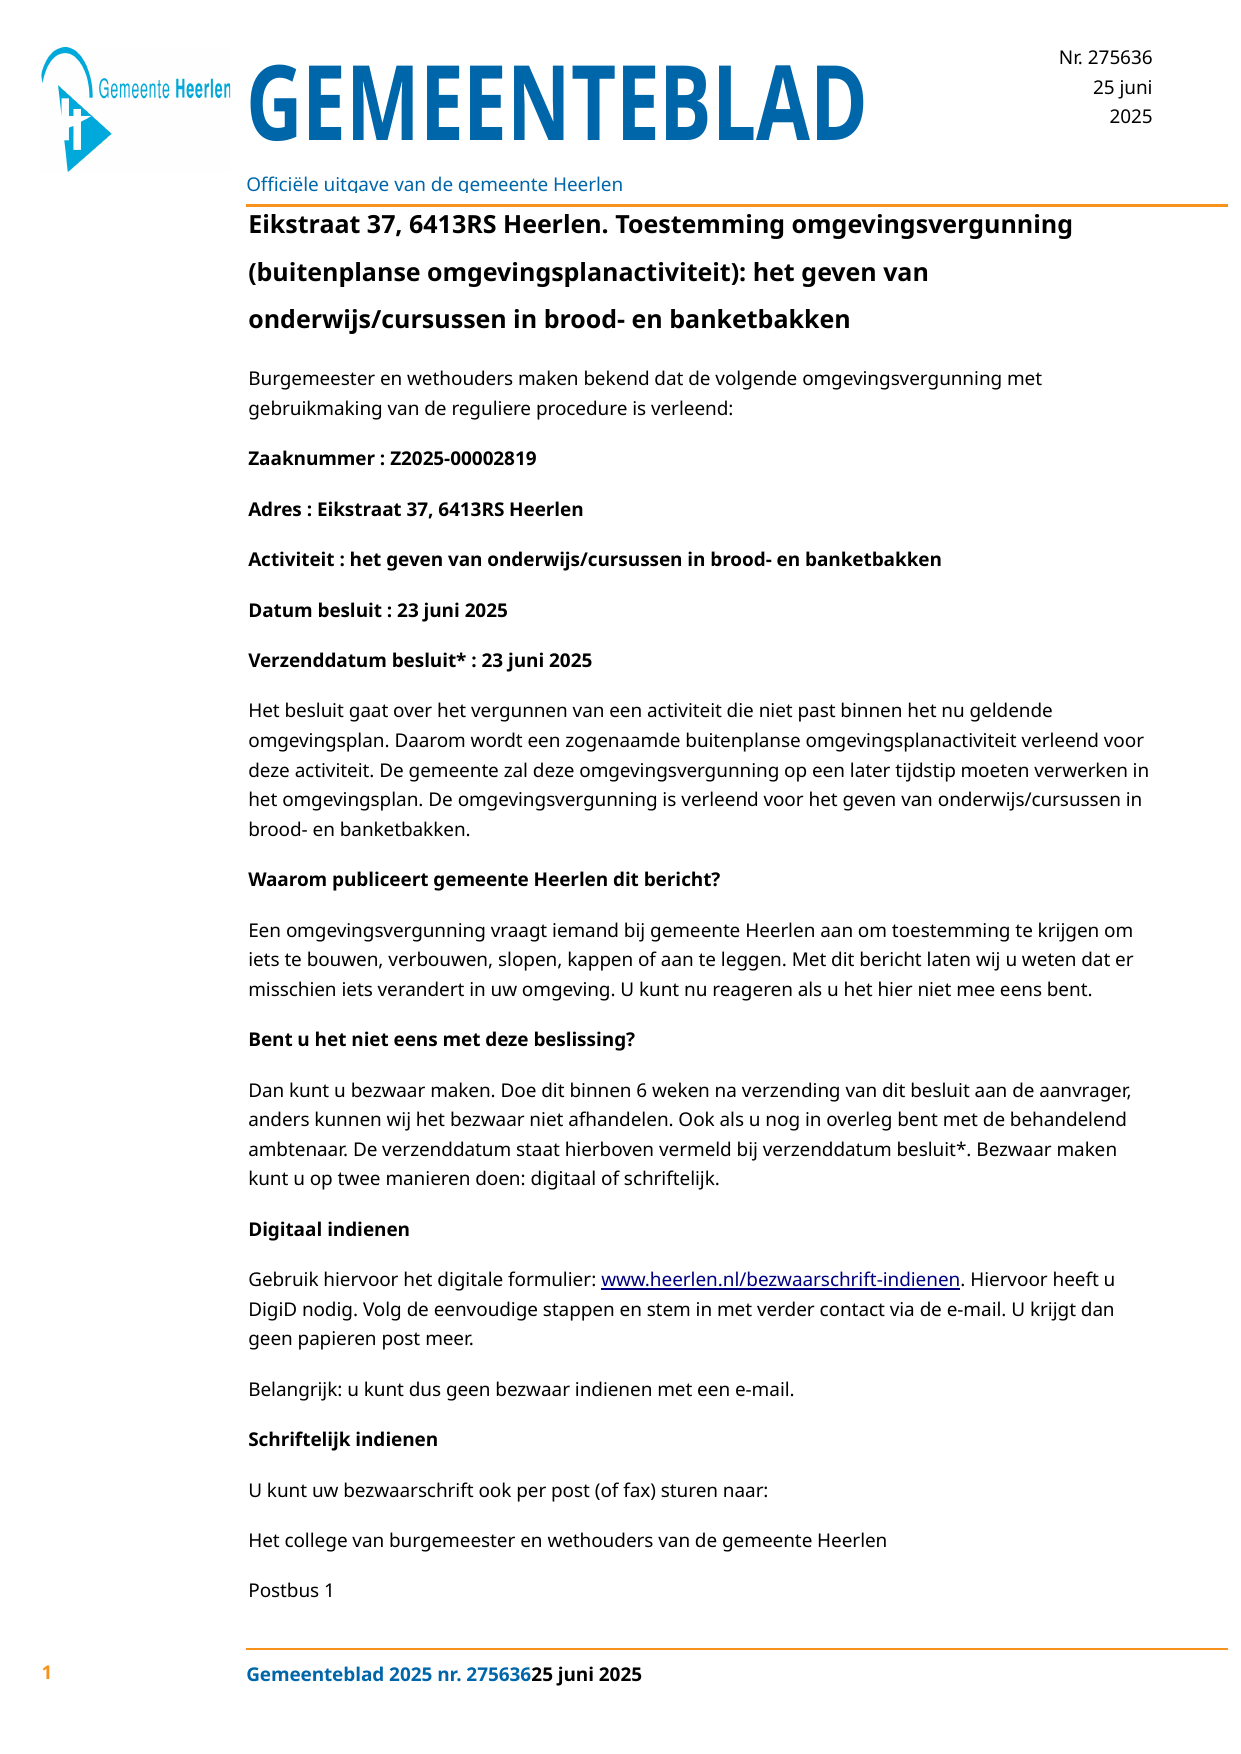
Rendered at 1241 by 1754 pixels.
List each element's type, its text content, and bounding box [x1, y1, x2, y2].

text Datum besluit : 23 juni 2025 [248, 597, 1152, 622]
text Schriftelijk indienen [248, 1426, 1152, 1452]
text U kunt uw bezwaarschrift ook per post (of fax) sturen naar: [248, 1477, 1152, 1502]
text Adres : Eikstraat 37, 6413RS Heerlen [248, 496, 1152, 522]
text Bent u het niet eens met deze beslissing? [248, 1026, 1152, 1052]
text Zaaknummer : Z2025-00002819 [248, 446, 1152, 471]
text Burgemeester en wethouders maken bekend dat de volgende omgevingsvergunning met gebruikmaking van de reguliere procedure is verleend: [248, 366, 1152, 421]
text Waarom publiceert gemeente Heerlen dit bericht? [248, 866, 1152, 892]
text Dan kunt u bezwaar maken. Doe dit binnen 6 weken na verzending van dit besluit aan de aanvrager, anders kunnen wij het bezwaar niet afhandelen. Ook als u nog in overleg bent met de behandelend ambtenaar. De verzenddatum staat hierboven vermeld bij verzenddatum besluit*. Bezwaar maken kunt u op twee manieren doen: digitaal of schriftelijk. [248, 1077, 1152, 1191]
text Eikstraat 37, 6413RS Heerlen. Toestemming omgevingsvergunning (buitenplanse omgevingsplanactiviteit): het geven van onderwijs/cursussen in brood- en banketbakken [248, 207, 1152, 336]
picture [41, 47, 231, 172]
text Activiteit : het geven van onderwijs/cursussen in brood- en banketbakken [248, 546, 1152, 572]
text Gebruik hiervoor het digitale formulier: www.heerlen.nl/bezwaarschrift-indienen. Hiervoor heeft u DigiD nodig. Volg de eenvoudige stappen en stem in met verder contact via de e-mail. U krijgt dan geen papieren post meer. [248, 1266, 1152, 1351]
picture [41, 47, 59, 70]
text Het college van burgemeester en wethouders van de gemeente Heerlen [248, 1527, 1152, 1553]
text Belangrijk: u kunt dus geen bezwaar indienen met een e-mail. [248, 1376, 1152, 1402]
text Digitaal indienen [248, 1216, 1152, 1242]
text Postbus 1 [248, 1578, 1152, 1603]
text Verzenddatum besluit* : 23 juni 2025 [248, 647, 1152, 673]
text Een omgevingsvergunning vraagt iemand bij gemeente Heerlen aan om toestemming te krijgen om iets te bouwen, verbouwen, slopen, kappen of aan te leggen. Met dit bericht laten wij u weten dat er misschien iets verandert in uw omgeving. U kunt nu reageren als u het hier niet mee eens bent. [248, 917, 1152, 1002]
text Het besluit gaat over het vergunnen van een activiteit die niet past binnen het nu geldende omgevingsplan. Daarom wordt een zogenaamde buitenplanse omgevingsplanactiviteit verleend voor deze activiteit. De gemeente zal deze omgevingsvergunning op een later tijdstip moeten verwerken in het omgevingsplan. De omgevingsvergunning is verleend voor het geven van onderwijs/cursussen in brood- en banketbakken. [248, 698, 1152, 842]
